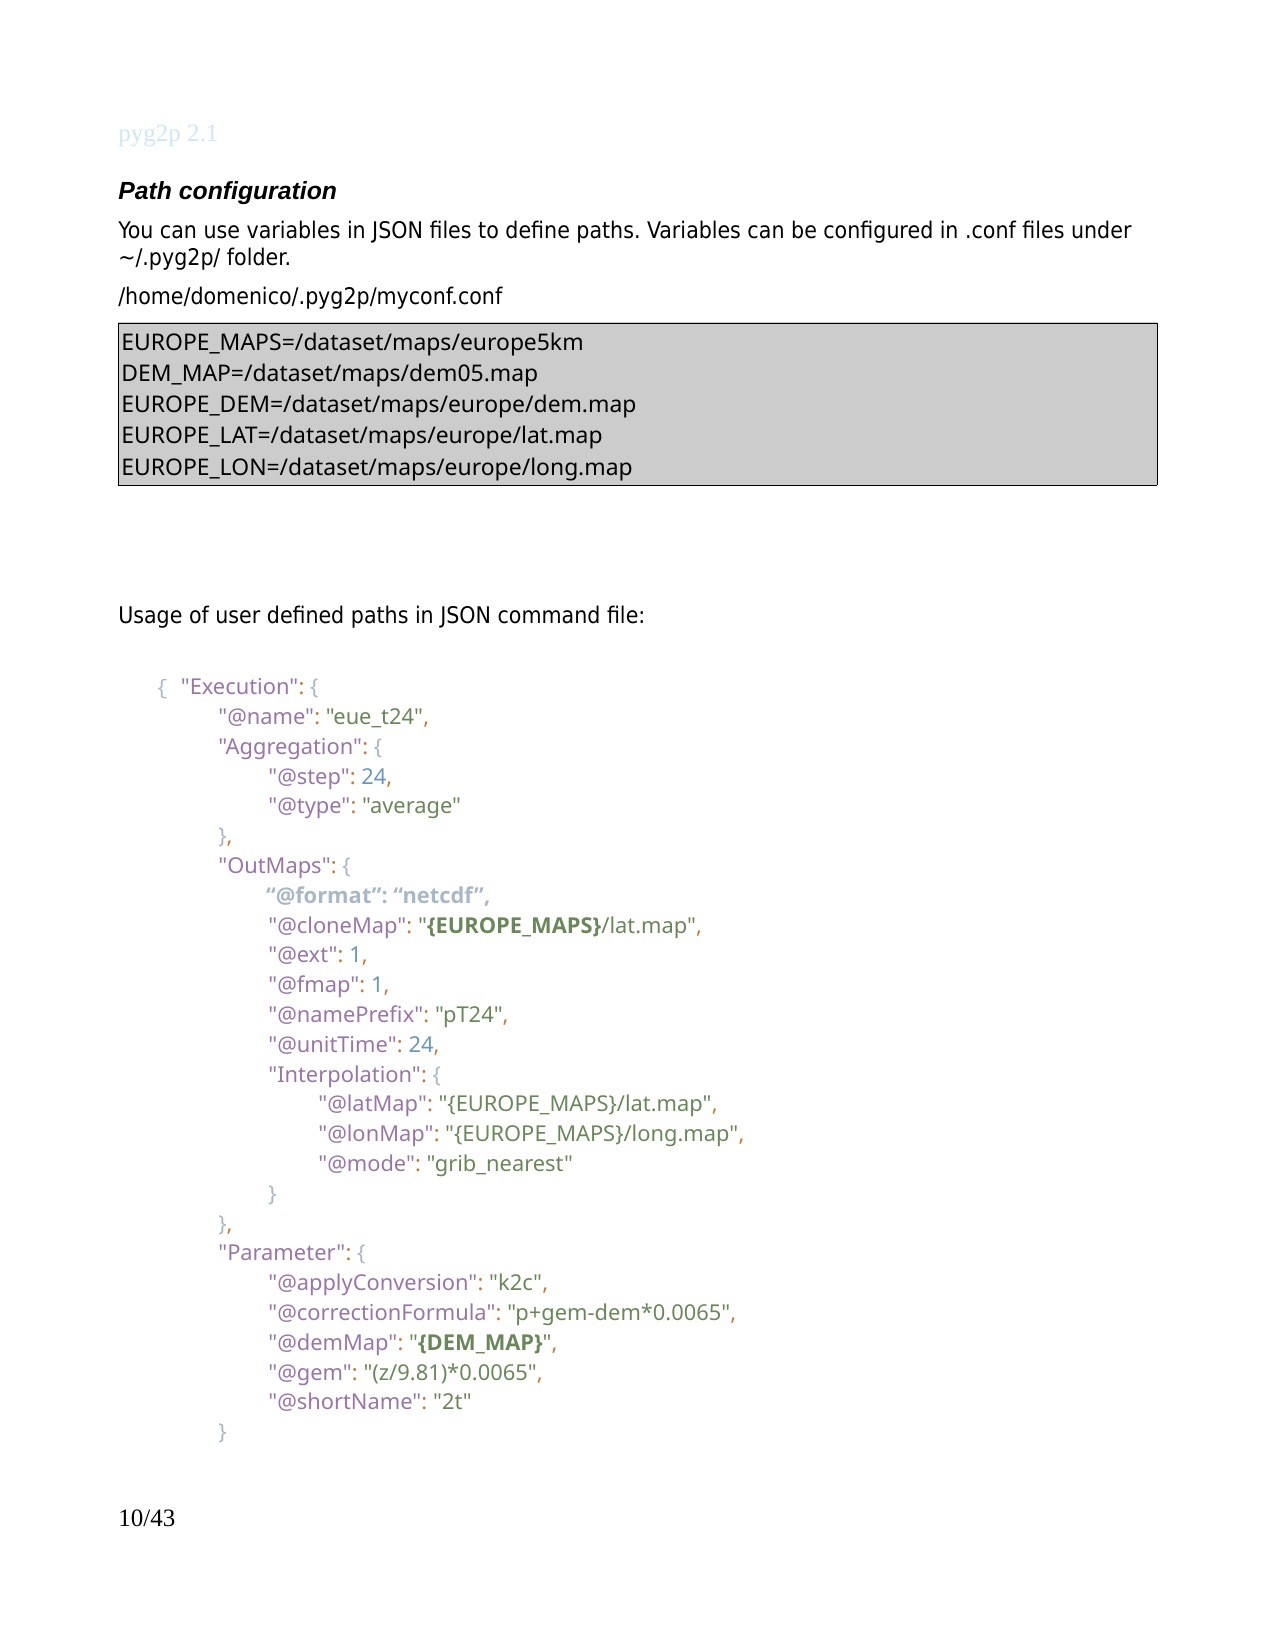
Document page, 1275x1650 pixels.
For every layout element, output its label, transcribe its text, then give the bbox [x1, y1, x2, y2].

text “@format”: “netcdf”, [118, 880, 1157, 910]
text }, [118, 1208, 1157, 1237]
text EUROPE_DEM=/dataset/maps/europe/dem.map [119, 385, 1157, 416]
text "@shortName": "2t" [118, 1386, 1157, 1416]
text "@step": 24, [118, 761, 1157, 791]
text "@cloneMap": "{EUROPE_MAPS}/lat.map", [118, 910, 1157, 939]
text "@demMap": "{DEM_MAP}", [118, 1327, 1157, 1357]
text "@unitTime": 24, [118, 1029, 1157, 1059]
text DEM_MAP=/dataset/maps/dem05.map [119, 354, 1157, 385]
text EUROPE_MAPS=/dataset/maps/europe5km [119, 324, 1157, 354]
text "@fmap": 1, [118, 969, 1157, 999]
text }, [118, 820, 1157, 850]
text "@ext": 1, [118, 939, 1157, 969]
text "Interpolation": { [118, 1059, 1157, 1088]
text } [118, 1178, 1157, 1208]
text "@applyConversion": "k2c", [118, 1267, 1157, 1297]
text { "Execution": { [118, 671, 1157, 701]
text "OutMaps": { [118, 850, 1157, 880]
text "@gem": "(z/9.81)*0.0065", [118, 1357, 1157, 1386]
subtitle Path configuration [118, 176, 1157, 205]
text /home/domenico/.pyg2p/myconf.conf [118, 283, 1157, 310]
text "@lonMap": "{EUROPE_MAPS}/long.map", [118, 1118, 1157, 1148]
text "@mode": "grib_nearest" [118, 1148, 1157, 1178]
text "@name": "eue_t24", [118, 701, 1157, 731]
text "@latMap": "{EUROPE_MAPS}/lat.map", [118, 1088, 1157, 1118]
text "@correctionFormula": "p+gem-dem*0.0065", [118, 1297, 1157, 1327]
text "Parameter": { [118, 1237, 1157, 1267]
text } [118, 1416, 1157, 1446]
text You can use variables in JSON files to define paths. Variables can be configured in .conf files under ~/.pyg2p/ folder. [118, 217, 1157, 271]
text "@namePrefix": "pT24", [118, 999, 1157, 1029]
text "Aggregation": { [118, 731, 1157, 761]
text "@type": "average" [118, 791, 1157, 820]
text EUROPE_LAT=/dataset/maps/europe/lat.map [119, 416, 1157, 447]
text Usage of user defined paths in JSON command file: [118, 602, 1157, 629]
text EUROPE_LON=/dataset/maps/europe/long.map [119, 447, 1157, 485]
